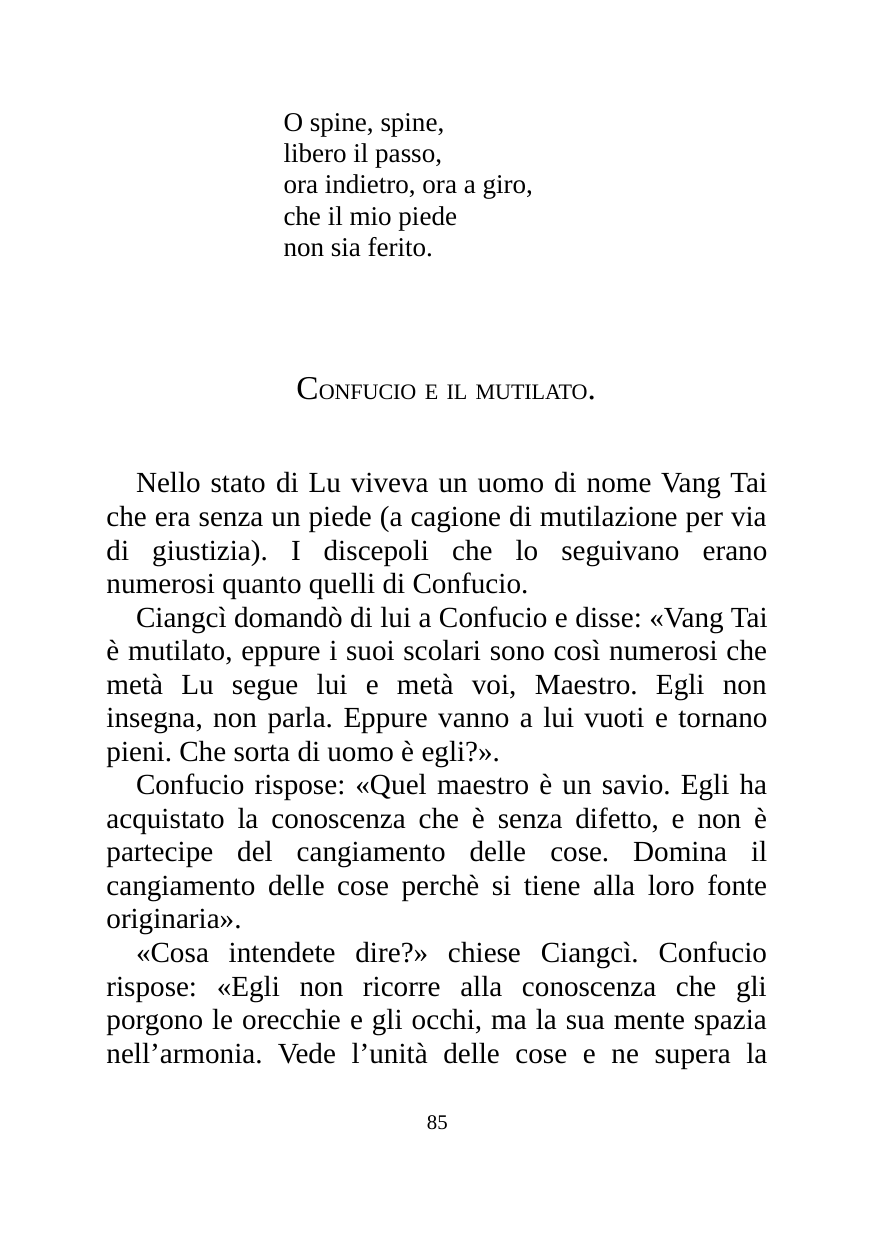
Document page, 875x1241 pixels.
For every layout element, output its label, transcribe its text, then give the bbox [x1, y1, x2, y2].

text O spine, spine, libero il passo, ora indietro, ora a giro, che il mio piede non sia ferito. [283, 106, 768, 262]
text Confucio rispose: «Quel maestro è un savio. Egli ha acquistato la conoscenza che è senza difetto, e non è partecipe del cangiamento delle cose. Domina il cangiamento delle cose perchè si tiene alla loro fonte originaria». [106, 767, 768, 935]
text Ciangcì domandò di lui a Confucio e disse: «Vang Tai è mutilato, eppure i suoi scolari sono così numerosi che metà Lu segue lui e metà voi, Maestro. Egli non insegna, non parla. Eppure vanno a lui vuoti e tornano pieni. Che sorta di uomo è egli?». [106, 600, 768, 767]
subtitle Confucio e il mutilato. [124, 368, 768, 407]
text «Cosa intendete dire?» chiese Ciangcì. Confucio rispose: «Egli non ricorre alla conoscenza che gli porgono le orecchie e gli occhi, ma la sua mente spazia nell’armonia. Vede l’unità delle cose e ne supera la [106, 935, 768, 1069]
text Nello stato di Lu viveva un uomo di nome Vang Tai che era senza un piede (a cagione di mutilazione per via di giustizia). I discepoli che lo seguivano erano numerosi quanto quelli di Confucio. [106, 466, 768, 600]
